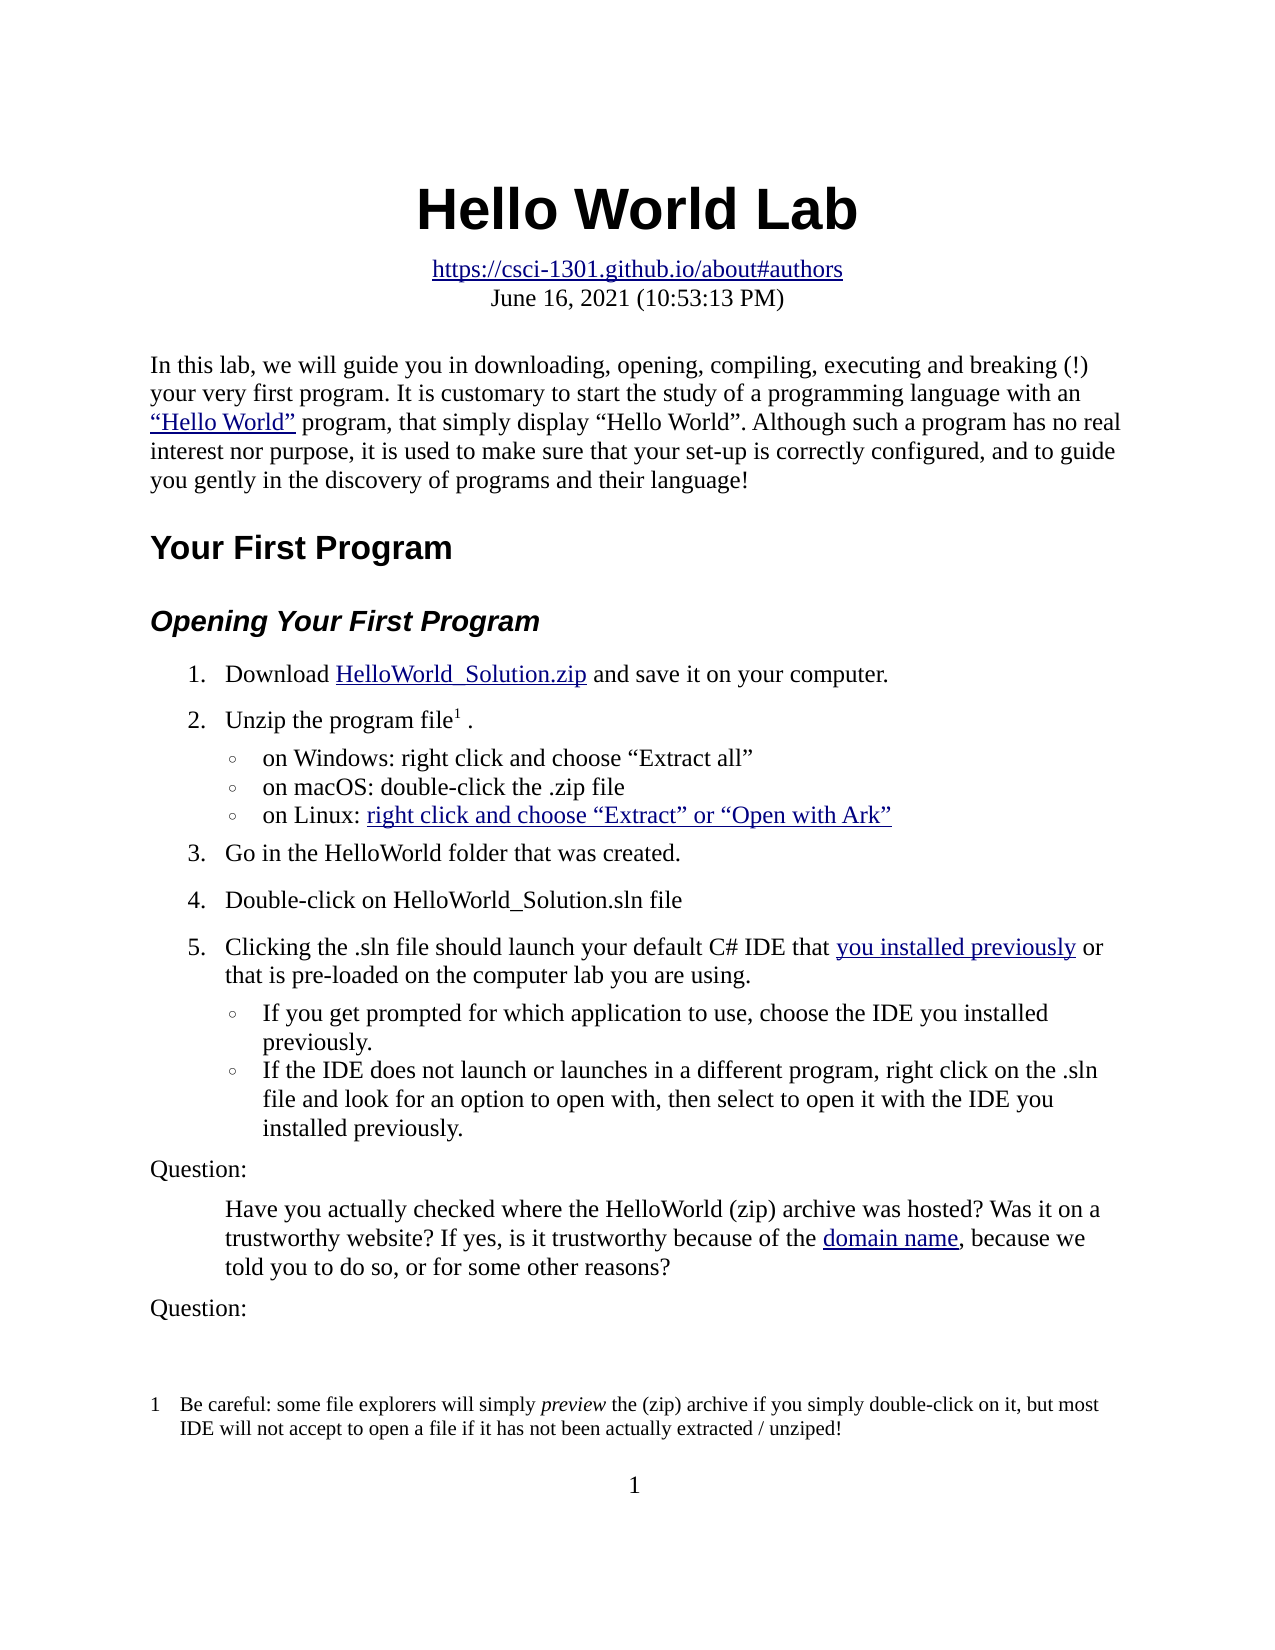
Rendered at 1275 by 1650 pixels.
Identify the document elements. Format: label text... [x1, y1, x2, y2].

text In this lab, we will guide you in downloading, opening, compiling, executing and breaking (!) your very first program. It is customary to start the study of a programming language with an “Hello World” program, that simply display “Hello World”. Although such a program has no real interest nor purpose, it is used to make sure that your set-up is correctly configured, and to guide you gently in the discovery of programs and their language! [150, 350, 1125, 493]
list on Linux: right click and choose “Extract” or “Open with Ark” [225, 801, 1125, 829]
list Go in the HelloWorld folder that was created. [187, 838, 1125, 867]
text June 16, 2021 (10:53:13 PM) [150, 283, 1125, 312]
list If you get prompted for which application to use, choose the IDE you installed previously. [225, 998, 1125, 1056]
title Hello World Lab [150, 175, 1125, 242]
subtitle Opening Your First Program [150, 604, 1125, 637]
text Have you actually checked where the HelloWorld (zip) archive was hosted? Was it on a trustworthy website? If yes, is it trustworthy because of the domain name, because we told you to do so, or for some other reasons? [225, 1194, 1125, 1281]
text Question: [150, 1293, 1125, 1321]
list Be careful: some file explorers will simply preview the (zip) archive if you simply double-click on it, but most IDE will not accept to open a file if it has not been actually extracted / unziped! [150, 1392, 1125, 1440]
list Double-click on HelloWorld_Solution.sln file [187, 885, 1125, 914]
list If the IDE does not launch or launches in a different program, right click on the .sln file and look for an option to open with, then select to open it with the IDE you installed previously. [225, 1056, 1125, 1142]
subtitle Your First Program [150, 527, 1125, 566]
list on Windows: right click and choose “Extract all” [225, 743, 1125, 772]
text Question: [150, 1154, 1125, 1182]
text https://csci-1301.github.io/about#authors [150, 254, 1125, 283]
list Unzip the program file . [187, 705, 1125, 734]
list Clicking the .sln file should launch your default C# IDE that you installed previously or that is pre-loaded on the computer lab you are using. [187, 932, 1125, 989]
list Download HelloWorld_Solution.zip and save it on your computer. [187, 659, 1125, 687]
list on macOS: double-click the .zip file [225, 772, 1125, 801]
